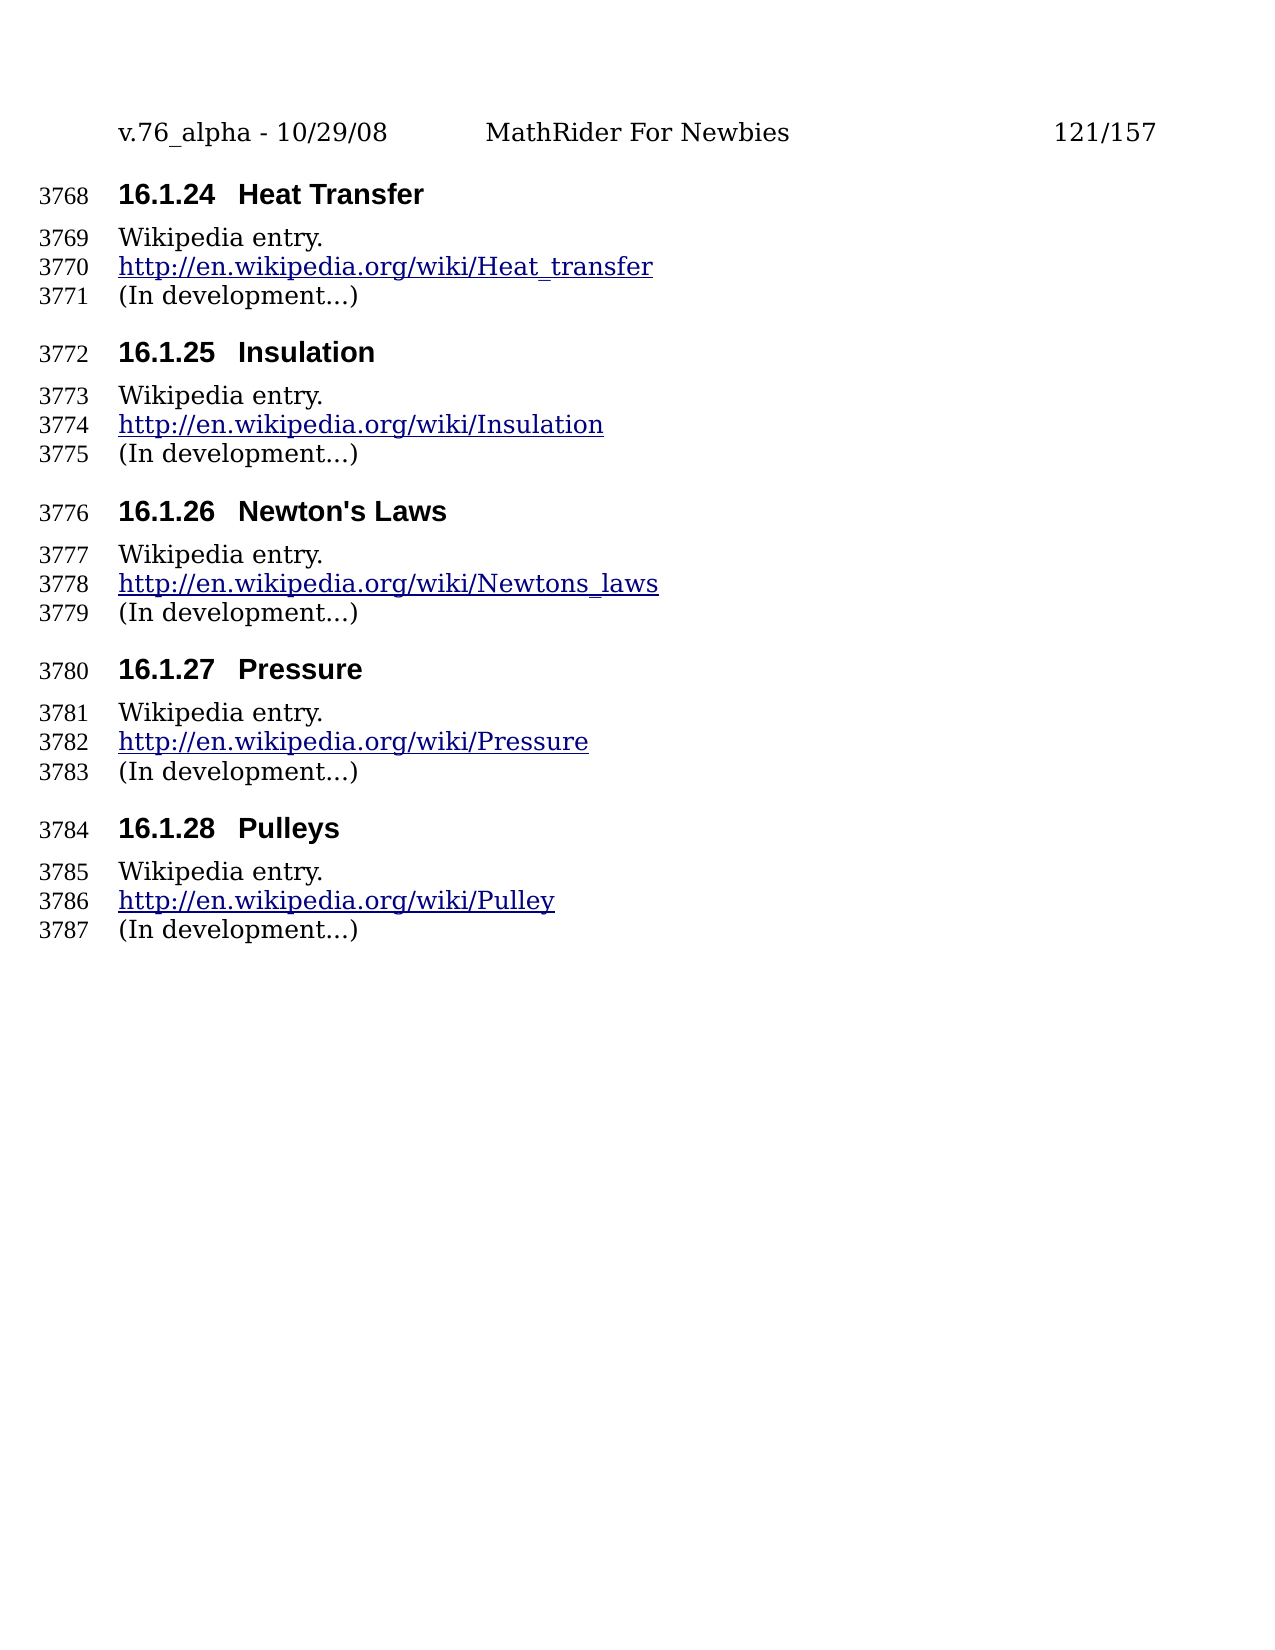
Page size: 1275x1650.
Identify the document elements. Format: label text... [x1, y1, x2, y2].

subtitle Pulleys [118, 811, 1157, 844]
text (In development...) [118, 281, 1157, 310]
subtitle Insulation [118, 335, 1157, 369]
text Wikipedia entry. [118, 381, 1157, 411]
text (In development...) [118, 598, 1157, 627]
text http://en.wikipedia.org/wiki/Insulation [118, 411, 1157, 440]
subtitle Newton's Laws [118, 494, 1157, 527]
text http://en.wikipedia.org/wiki/Heat_transfer [118, 252, 1157, 281]
text (In development...) [118, 757, 1157, 786]
subtitle Heat Transfer [118, 177, 1157, 210]
text Wikipedia entry. [118, 540, 1157, 569]
text http://en.wikipedia.org/wiki/Pressure [118, 728, 1157, 757]
text Wikipedia entry. [118, 698, 1157, 728]
text http://en.wikipedia.org/wiki/Pulley [118, 886, 1157, 915]
text (In development...) [118, 915, 1157, 944]
text http://en.wikipedia.org/wiki/Newtons_laws [118, 569, 1157, 598]
text Wikipedia entry. [118, 857, 1157, 886]
subtitle Pressure [118, 652, 1157, 686]
text Wikipedia entry. [118, 223, 1157, 252]
text (In development...) [118, 440, 1157, 469]
